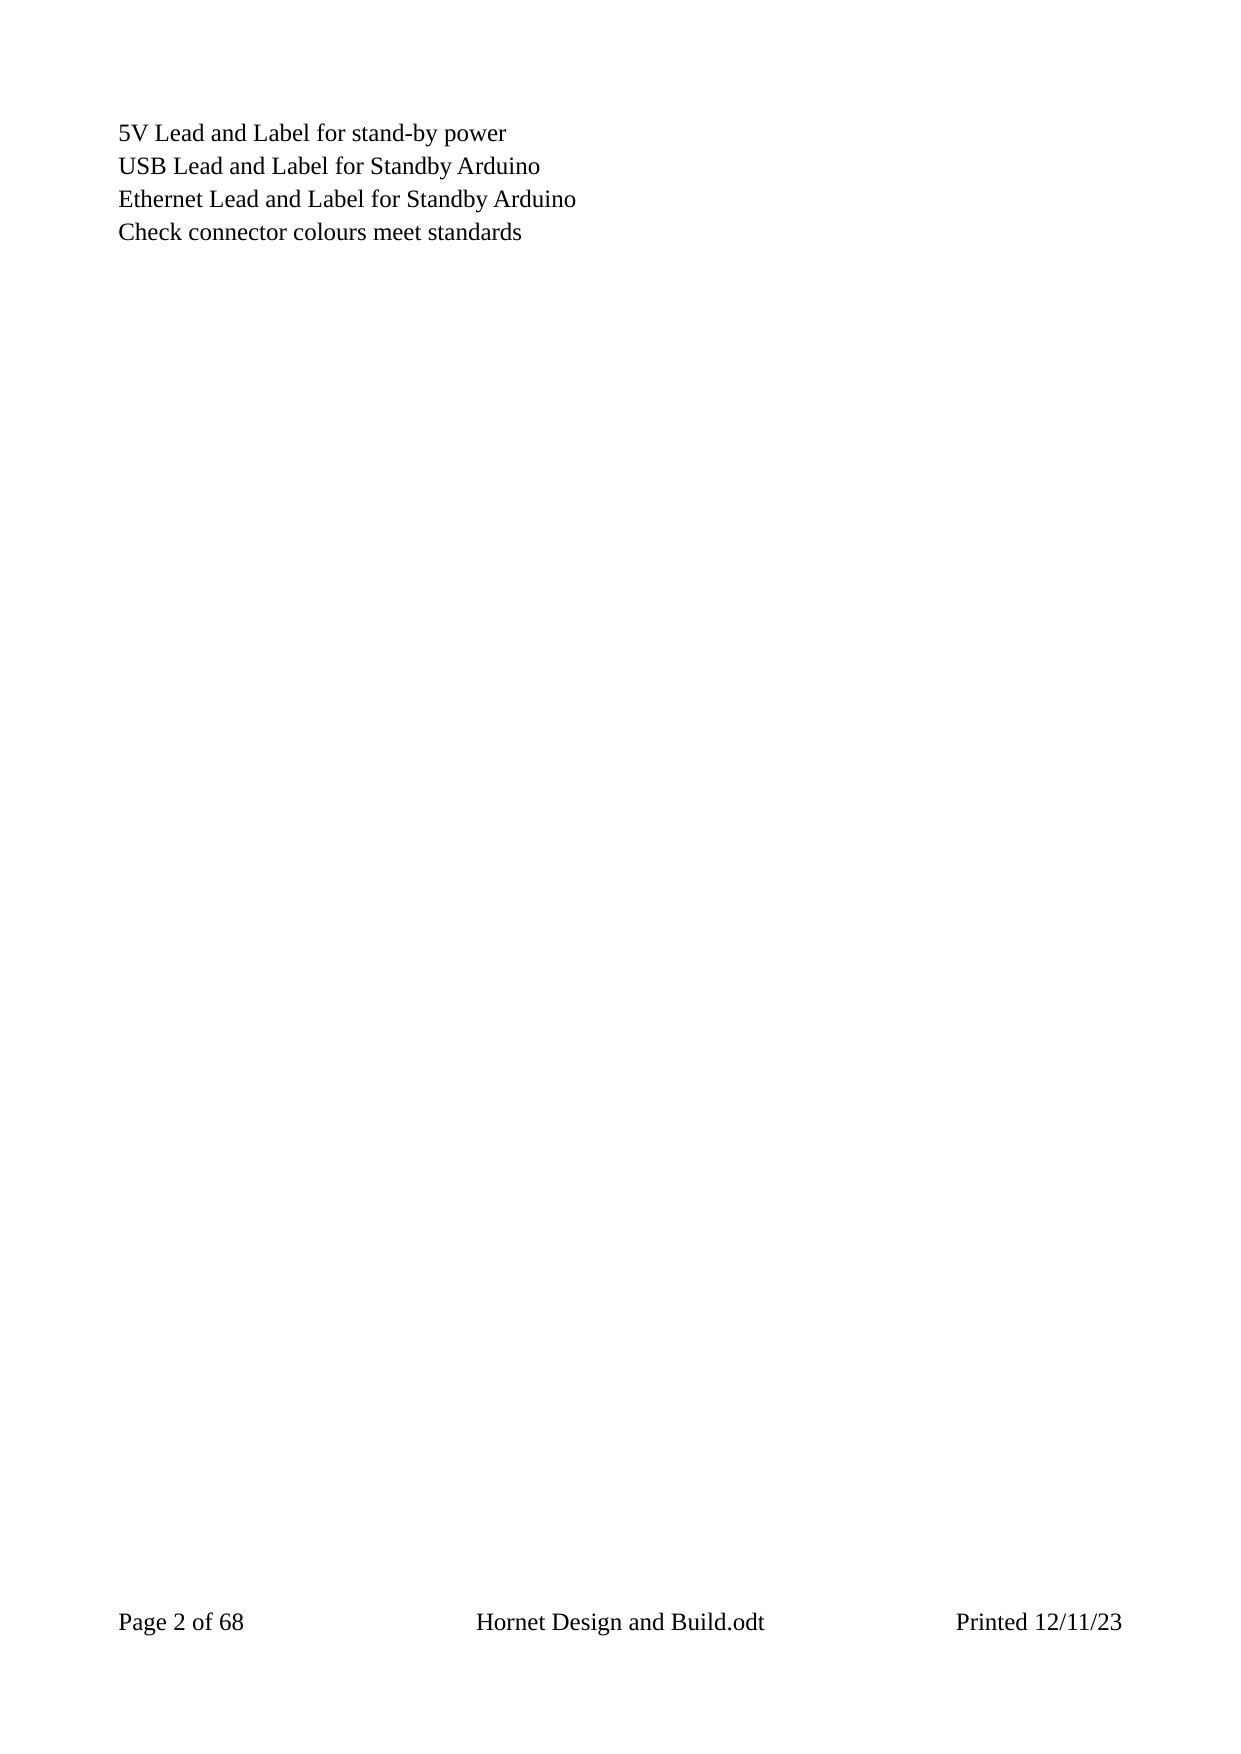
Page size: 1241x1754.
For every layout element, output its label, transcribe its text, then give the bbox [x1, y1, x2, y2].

text 5V Lead and Label for stand-by power [118, 118, 1122, 147]
text Ethernet Lead and Label for Standby Arduino [118, 184, 1122, 213]
text Check connector colours meet standards [118, 217, 1122, 246]
text USB Lead and Label for Standby Arduino [118, 151, 1122, 180]
